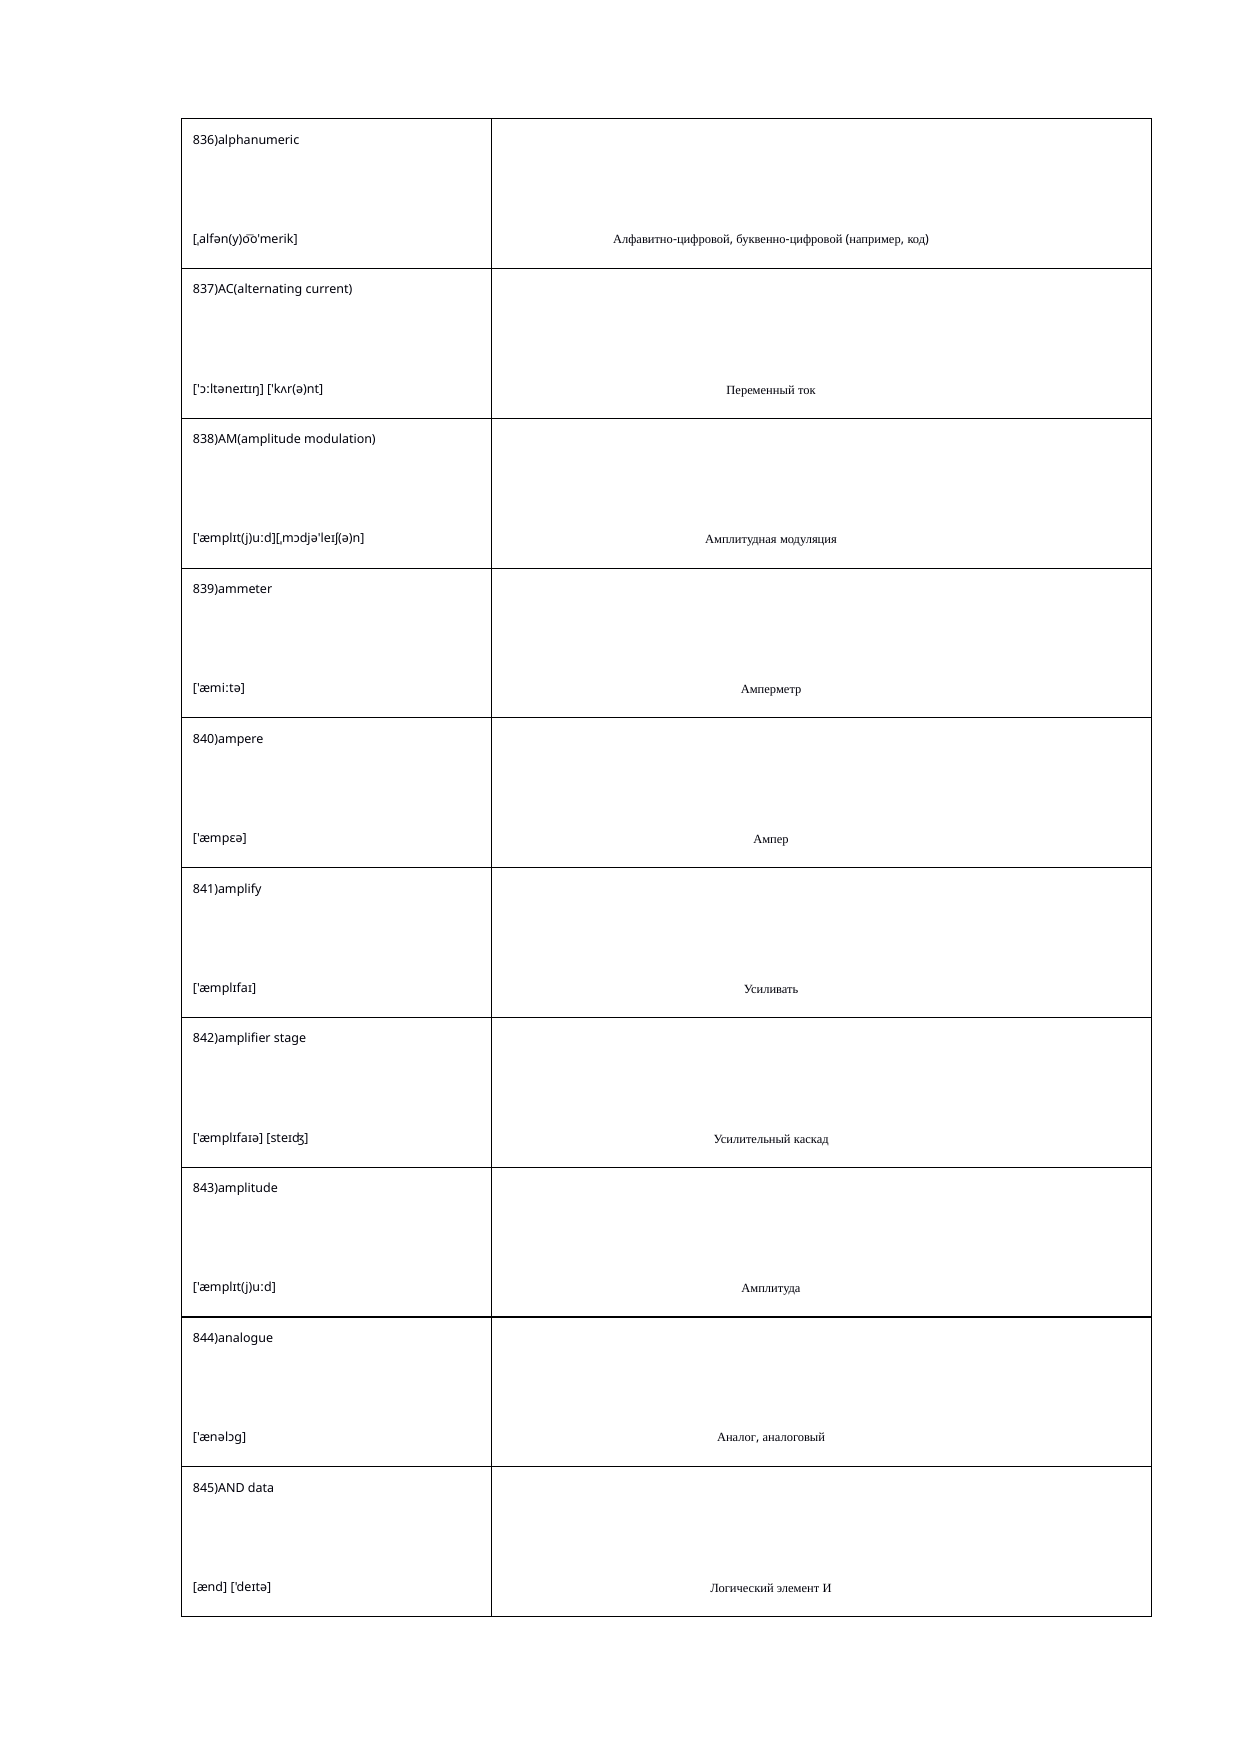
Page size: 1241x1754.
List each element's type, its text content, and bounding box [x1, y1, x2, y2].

table_cell 838)AM(amplitude modulation) ['æmplɪt(j)uːd][ˌmɔdjə'leɪʃ(ə)n] [182, 419, 491, 567]
table_cell 839)ammeter ['æmiːtə] [182, 569, 491, 717]
table_cell Амплитудная модуляция [492, 419, 1151, 567]
table_cell 843)amplitude ['æmplɪt(j)uːd] [182, 1168, 491, 1316]
table_cell Усилительный каскад [492, 1018, 1151, 1167]
table_cell 837)AC(alternating current) ['ɔːltəneɪtɪŋ] ['kʌr(ə)nt] [182, 269, 491, 418]
table_cell Амперметр [492, 569, 1151, 717]
table_cell Ампер [492, 718, 1151, 867]
table_cell 845)AND data [ænd] ['deɪtə] [182, 1467, 491, 1616]
table_cell Алфавитно-цифровой, буквенно-цифровой (например, код) [492, 119, 1151, 268]
table_cell 844)analogue ['ænəlɔg] [182, 1318, 491, 1466]
table_cell 836)alphanumeric [ˌalfən(y)o͞o'merik] [182, 119, 491, 268]
table_cell Амплитуда [492, 1168, 1151, 1316]
table_cell Усиливать [492, 868, 1151, 1017]
table_cell Логический элемент И [492, 1467, 1151, 1616]
table_cell Аналог, аналоговый [492, 1318, 1151, 1466]
table_cell 842)amplifier stage ['æmplɪfaɪə] [steɪʤ] [182, 1018, 491, 1167]
table_cell 840)ampere ['æmpɛə] [182, 718, 491, 867]
table_cell Переменный ток [492, 269, 1151, 418]
table_cell 841)amplify ['æmplɪfaɪ] [182, 868, 491, 1017]
